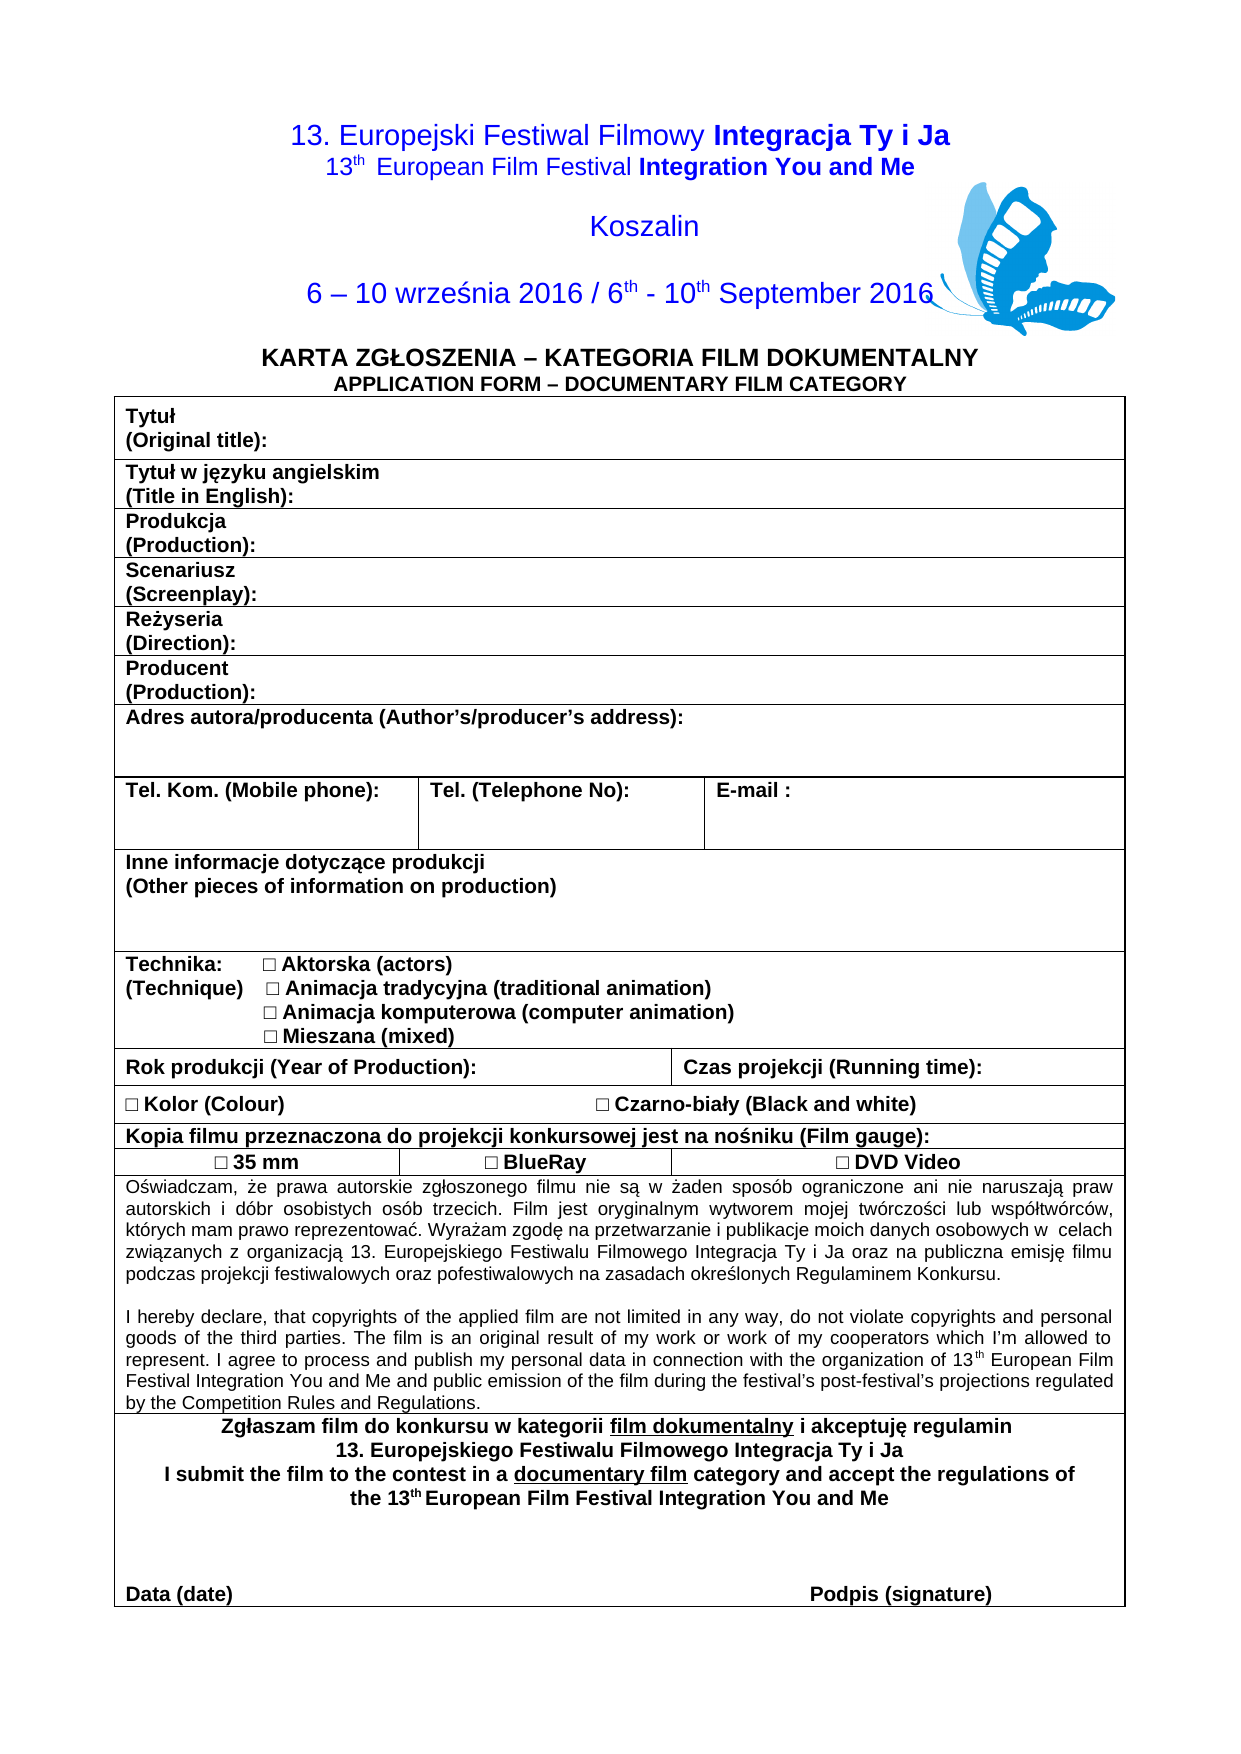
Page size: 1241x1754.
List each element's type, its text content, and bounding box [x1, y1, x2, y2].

table_cell Produkcja (Production): [115, 509, 1124, 557]
text KARTA ZGŁOSZENIA – KATEGORIA FILM DOKUMENTALNY [118, 343, 1122, 372]
picture [1023, 302, 1116, 336]
table_cell Inne informacje dotyczące produkcji (Other pieces of information on production) [115, 850, 1124, 951]
table_cell E-mail : [705, 778, 1124, 849]
table_cell Scenariusz (Screenplay): [115, 558, 1124, 606]
table_cell □ BlueRay [400, 1149, 671, 1175]
picture [982, 264, 995, 274]
table_cell Technika: □ Aktorska (actors) (Technique) □ Animacja tradycyjna (traditional animation) □ Animacja komputerowa (computer animation) □ Mieszana (mixed) [115, 952, 1124, 1048]
picture [993, 225, 1019, 248]
picture [1069, 299, 1078, 310]
table_cell Zgłaszam film do konkursu w kategorii film dokumentalny i akceptuję regulamin 13. Europejskiego Festiwalu Filmowego Integracja Ty i Ja I submit the film to the contest in a documentary film category and accept the regulations of the 13th European Film Festival Integration You and Me Data (date) Podpis (signature) [115, 1414, 1124, 1606]
picture [1004, 202, 1040, 235]
text 13th European Film Festival Integration You and Me [118, 152, 1122, 180]
text [1117, 209, 1122, 243]
picture [1062, 300, 1068, 309]
picture [1089, 301, 1105, 317]
text Koszalin [118, 209, 924, 243]
table_cell □ 35 mm [115, 1149, 399, 1175]
table_cell □ DVD Video [672, 1149, 1124, 1175]
picture [925, 182, 1116, 336]
table_cell Kopia filmu przeznaczona do projekcji konkursowej jest na nośniku (Film gauge): [115, 1124, 1124, 1148]
picture [984, 254, 999, 266]
picture [982, 273, 993, 280]
table_cell Adres autora/producenta (Author’s/producer’s address): [115, 705, 1124, 776]
table_cell Oświadczam, że prawa autorskie zgłoszonego filmu nie są w żaden sposób ograniczone ani nie naruszają praw autorskich i dóbr osobistych osób trzecich. Film jest oryginalnym wytworem mojej twórczości lub współtwórców, których mam prawo reprezentować. Wyrażam zgodę na przetwarzanie i publikacje moich danych osobowych w celach związanych z organizacją 13. Europejskiego Festiwalu Filmowego Integracja Ty i Ja oraz na publiczna emisję filmu podczas projekcji festiwalowych oraz pofestiwalowych na zasadach określonych Regulaminem Konkursu. I hereby declare, that copyrights of the applied film are not limited in any way, do not violate copyrights and personal goods of the third parties. The film is an original result of my work or work of my cooperators which I’m allowed to represent. I agree to process and publish my personal data in connection with the organization of 13th European Film Festival Integration You and Me and public emission of the film during the festival’s post-festival’s projections regulated by the Competition Rules and Regulations. [115, 1176, 1124, 1413]
picture [1078, 300, 1090, 312]
table_header Tytuł (Original title): [115, 397, 1124, 459]
table_cell □ Kolor (Colour) □ Czarno-biały (Black and white) [115, 1086, 1124, 1123]
table_cell Reżyseria (Direction): [115, 607, 1124, 654]
table_cell Czas projekcji (Running time): [672, 1049, 1124, 1085]
table_cell Tel. (Telephone No): [419, 778, 704, 849]
table_cell Producent (Production): [115, 656, 1124, 703]
table_cell Tytuł w języku angielskim (Title in English): [115, 460, 1124, 508]
table_cell Tel. Kom. (Mobile phone): [115, 778, 418, 849]
table_cell Rok produkcji (Year of Production): [115, 1049, 671, 1085]
text APPLICATION FORM – DOCUMENTARY FILM CATEGORY [118, 372, 1122, 396]
picture [982, 281, 992, 286]
picture [987, 242, 1006, 258]
text 13. Europejski Festiwal Filmowy Integracja Ty i Ja [118, 118, 1122, 152]
text 6 – 10 września 2016 / 6th - 10th September 2016 [118, 276, 924, 310]
